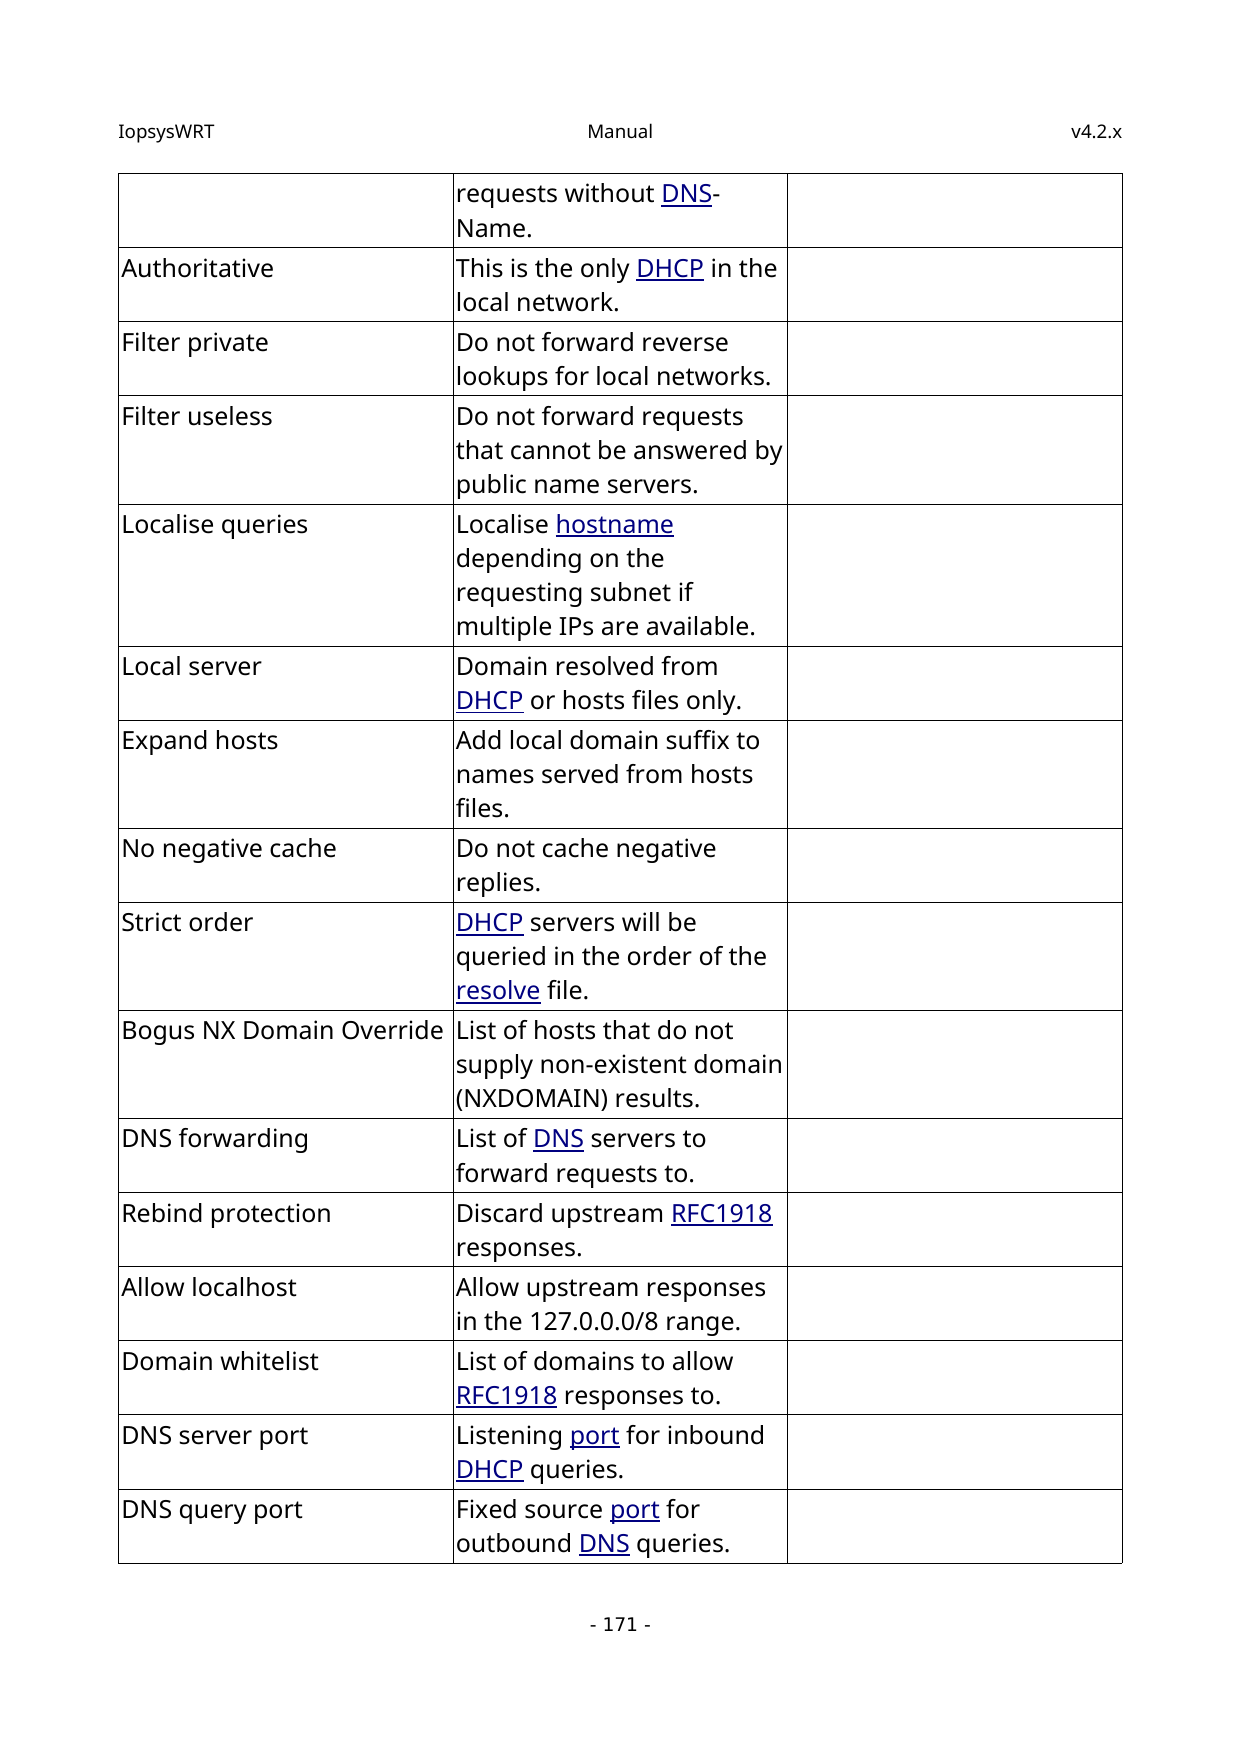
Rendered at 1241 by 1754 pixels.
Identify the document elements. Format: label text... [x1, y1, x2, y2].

table_cell [788, 1415, 1122, 1488]
table_cell Strict order [119, 903, 453, 1010]
table_cell [788, 1119, 1122, 1192]
table_cell List of hosts that do not supply non-existent domain (NXDOMAIN) results. [454, 1011, 787, 1118]
table_cell [788, 1341, 1122, 1414]
table_cell [788, 1193, 1122, 1266]
table_cell [788, 829, 1122, 902]
table_cell Do not forward requests that cannot be answered by public name servers. [454, 396, 787, 503]
table_cell [788, 505, 1122, 646]
table_cell DHCP servers will be queried in the order of the resolve file. [454, 903, 787, 1010]
table_cell [788, 1011, 1122, 1118]
table_cell [788, 1490, 1122, 1562]
table_cell List of domains to allow RFC1918 responses to. [454, 1341, 787, 1414]
table_cell Local server [119, 647, 453, 720]
table_cell DNS forwarding [119, 1119, 453, 1192]
table_cell [788, 1267, 1122, 1340]
table_cell [788, 396, 1122, 503]
table_cell [788, 322, 1122, 395]
table_cell Domain resolved from DHCP or hosts files only. [454, 647, 787, 720]
table_cell Localise queries [119, 505, 453, 646]
table_cell Fixed source port for outbound DNS queries. [454, 1490, 787, 1562]
table_cell Allow upstream responses in the 127.0.0.0/8 range. [454, 1267, 787, 1340]
table_cell Listening port for inbound DHCP queries. [454, 1415, 787, 1488]
table_cell DNS server port [119, 1415, 453, 1488]
table_cell Do not cache negative replies. [454, 829, 787, 902]
table_cell DNS query port [119, 1490, 453, 1562]
table_cell [788, 647, 1122, 720]
table_cell Rebind protection [119, 1193, 453, 1266]
table_cell Discard upstream RFC1918 responses. [454, 1193, 787, 1266]
table_cell Authoritative [119, 248, 453, 321]
table_cell No negative cache [119, 829, 453, 902]
table_cell Expand hosts [119, 721, 453, 828]
table_cell Bogus NX Domain Override [119, 1011, 453, 1118]
table_cell [788, 721, 1122, 828]
table_cell This is the only DHCP in the local network. [454, 248, 787, 321]
table_cell List of DNS servers to forward requests to. [454, 1119, 787, 1192]
table_cell Filter useless [119, 396, 453, 503]
table_cell Localise hostname depending on the requesting subnet if multiple IPs are available. [454, 505, 787, 646]
table_cell [119, 174, 453, 247]
table_cell Domain whitelist [119, 1341, 453, 1414]
table_cell Filter private [119, 322, 453, 395]
table_cell [788, 903, 1122, 1010]
table_cell [788, 174, 1122, 247]
table_cell Add local domain suffix to names served from hosts files. [454, 721, 787, 828]
table_cell requests without DNS-Name. [454, 174, 787, 247]
table_cell Do not forward reverse lookups for local networks. [454, 322, 787, 395]
table_cell [788, 248, 1122, 321]
table_cell Allow localhost [119, 1267, 453, 1340]
